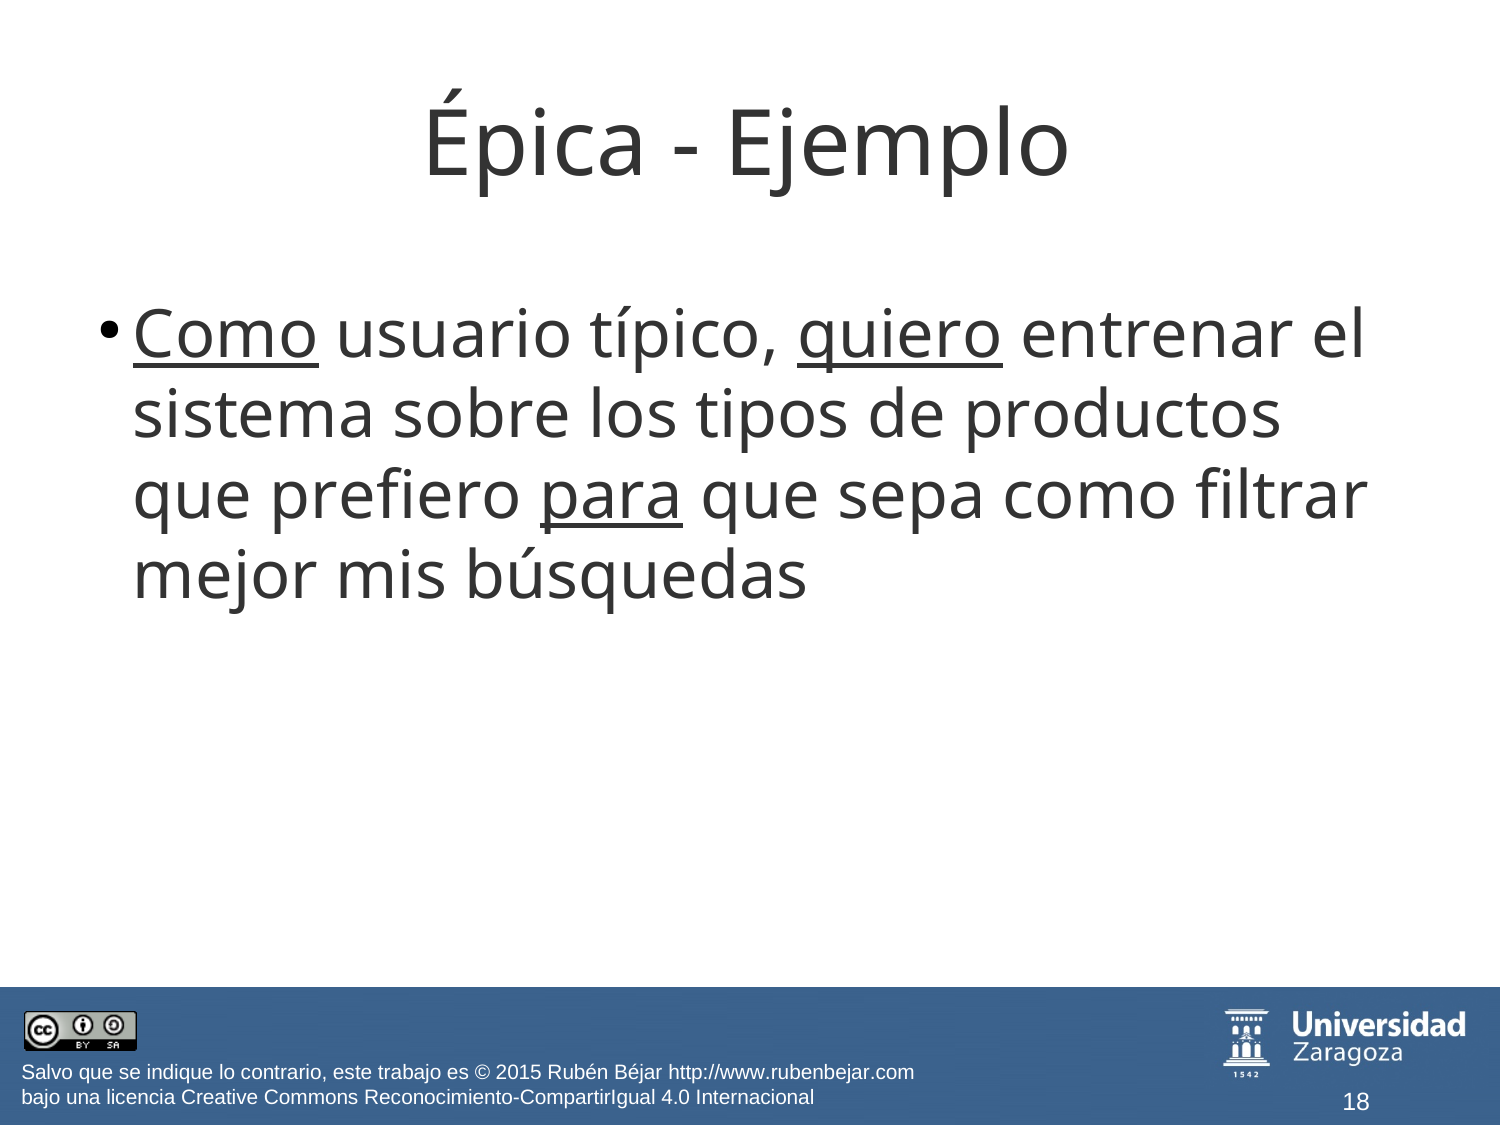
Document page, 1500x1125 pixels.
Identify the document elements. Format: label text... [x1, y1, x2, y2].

list Como usuario típico, quiero entrenar el sistema sobre los tipos de productos que prefiero para que sepa como filtrar mejor mis búsquedas [82, 283, 1418, 957]
title Épica - Ejemplo [74, 21, 1420, 257]
picture [0, 987, 1500, 1125]
